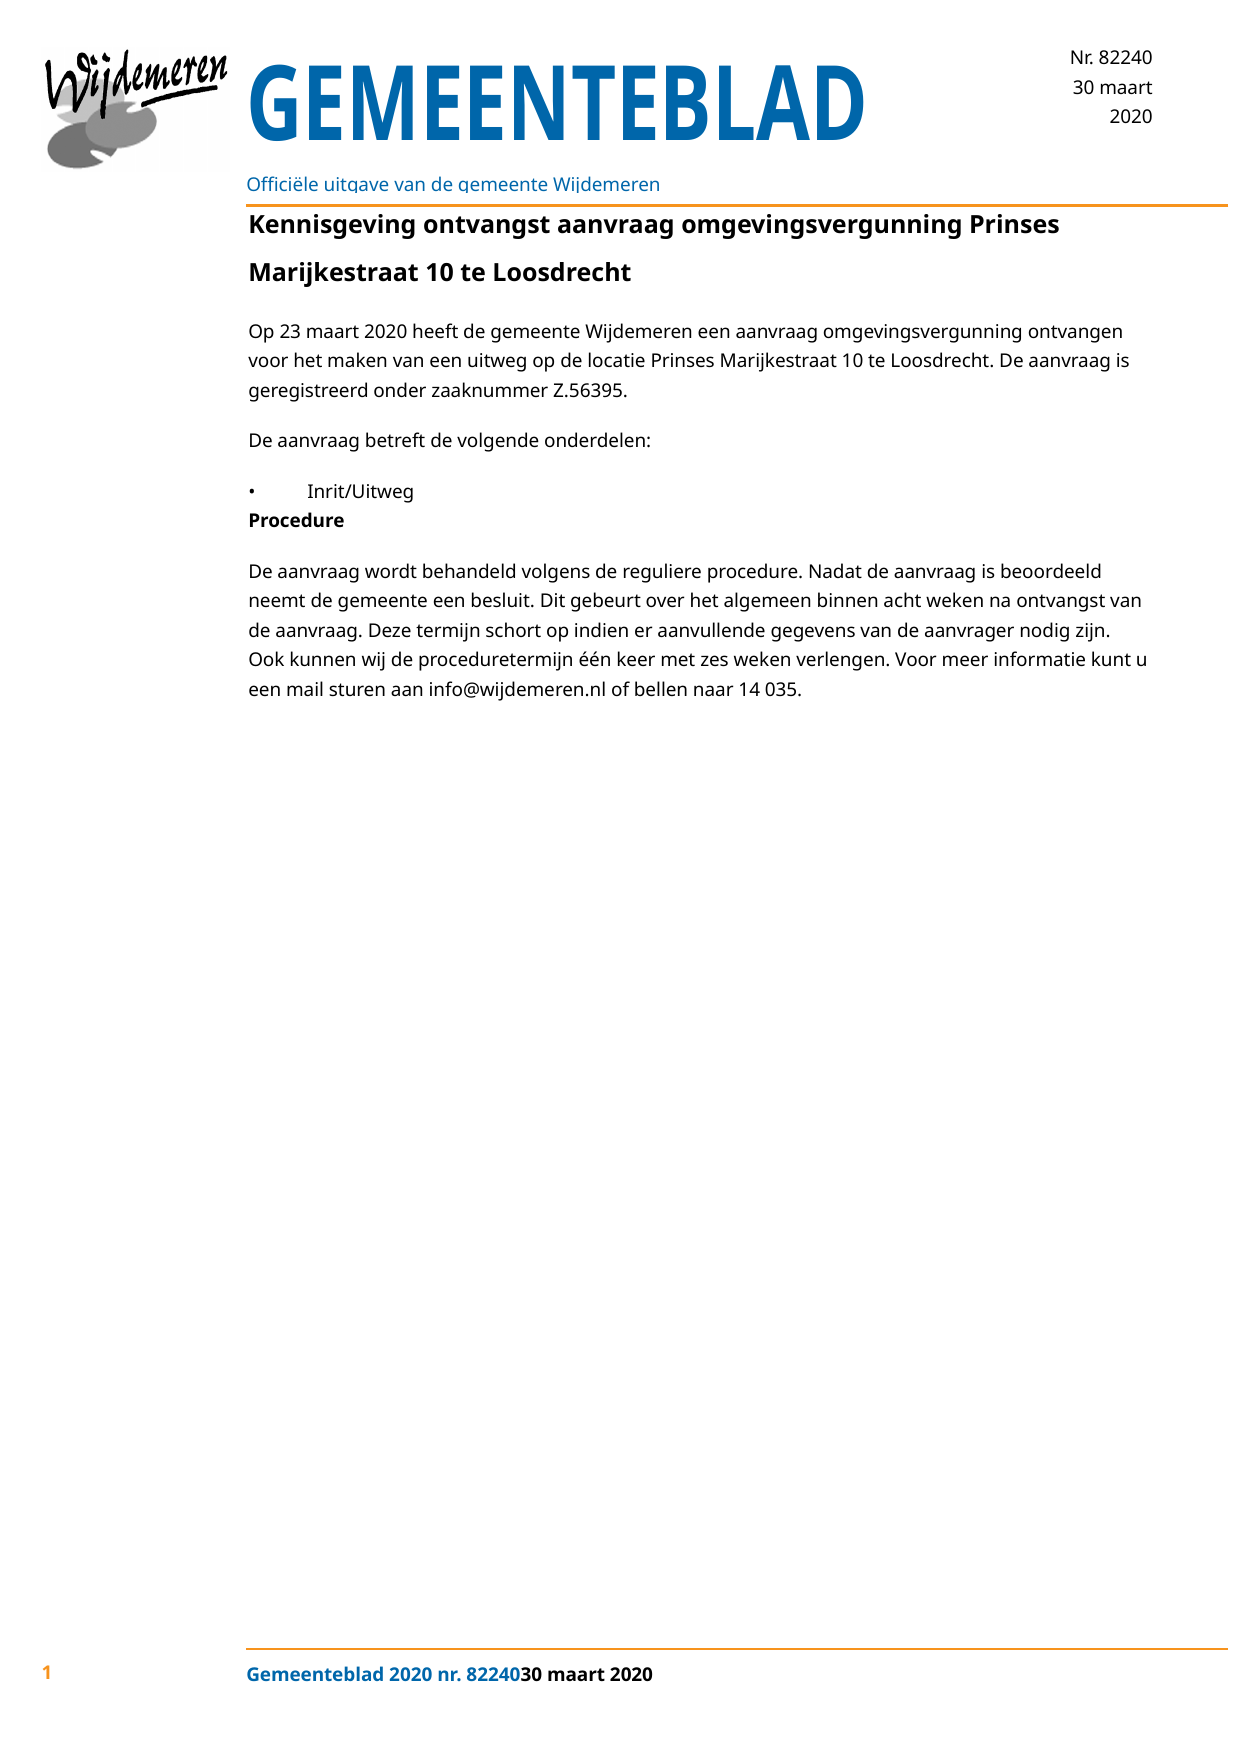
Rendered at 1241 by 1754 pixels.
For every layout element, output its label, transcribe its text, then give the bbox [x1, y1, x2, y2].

text De aanvraag wordt behandeld volgens de reguliere procedure. Nadat de aanvraag is beoordeeld neemt de gemeente een besluit. Dit gebeurt over het algemeen binnen acht weken na ontvangst van de aanvraag. Deze termijn schort op indien er aanvullende gegevens van de aanvrager nodig zijn. Ook kunnen wij de proceduretermijn één keer met zes weken verlengen. Voor meer informatie kunt u een mail sturen aan info@wijdemeren.nl of bellen naar 14 035. [248, 558, 1152, 702]
text Op 23 maart 2020 heeft de gemeente Wijdemeren een aanvraag omgevingsvergunning ontvangen voor het maken van een uitweg op de locatie Prinses Marijkestraat 10 te Loosdrecht. De aanvraag is geregistreerd onder zaaknummer Z.56395. [248, 318, 1152, 403]
text Procedure [248, 507, 1152, 533]
text De aanvraag betreft de volgende onderdelen: [248, 427, 1152, 453]
picture [41, 47, 231, 172]
text Kennisgeving ontvangst aanvraag omgevingsvergunning Prinses Marijkestraat 10 te Loosdrecht [248, 207, 1152, 288]
list Inrit/Uitweg [248, 478, 1152, 504]
